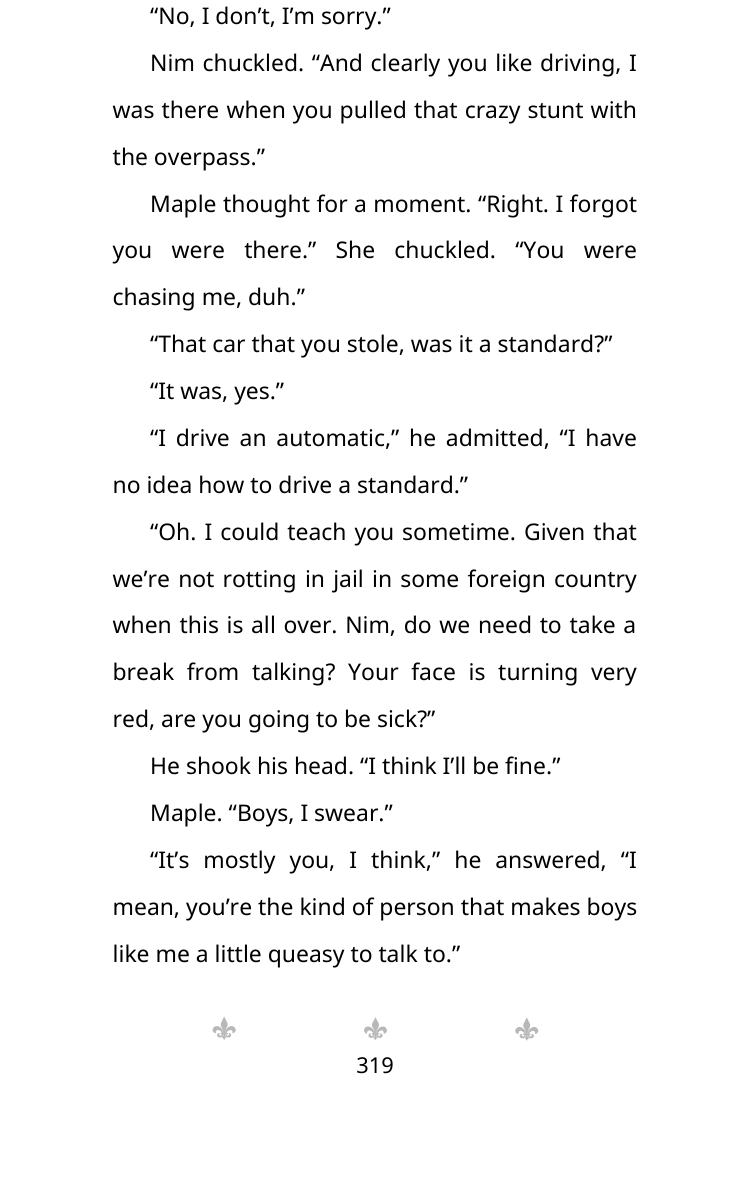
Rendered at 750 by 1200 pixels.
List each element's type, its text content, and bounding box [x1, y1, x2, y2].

text “Oh. I could teach you sometime. Given that we’re not rotting in jail in some foreign country when this is all over. Nim, do we need to take a break from talking? Your face is turning very red, are you going to be sick?” [112, 516, 637, 734]
text “That car that you stole, was it a standard?” [112, 328, 637, 359]
text “It’s mostly you, I think,” he answered, “I mean, you’re the kind of person that makes boys like me a little queasy to talk to.” [112, 844, 637, 969]
text Nim chuckled. “And clearly you like driving, I was there when you pulled that crazy stunt with the overpass.” [112, 47, 637, 172]
text “I drive an automatic,” he admitted, “I have no idea how to drive a standard.” [112, 422, 637, 500]
text Maple thought for a moment. “Right. I forgot you were there.” She chuckled. “You were chasing me, duh.” [112, 187, 637, 312]
text Maple. “Boys, I swear.” [112, 797, 637, 828]
text He shook his head. “I think I’ll be fine.” [112, 750, 637, 781]
text “No, I don’t, I’m sorry.” [112, 0, 637, 31]
text “It was, yes.” [112, 375, 637, 406]
